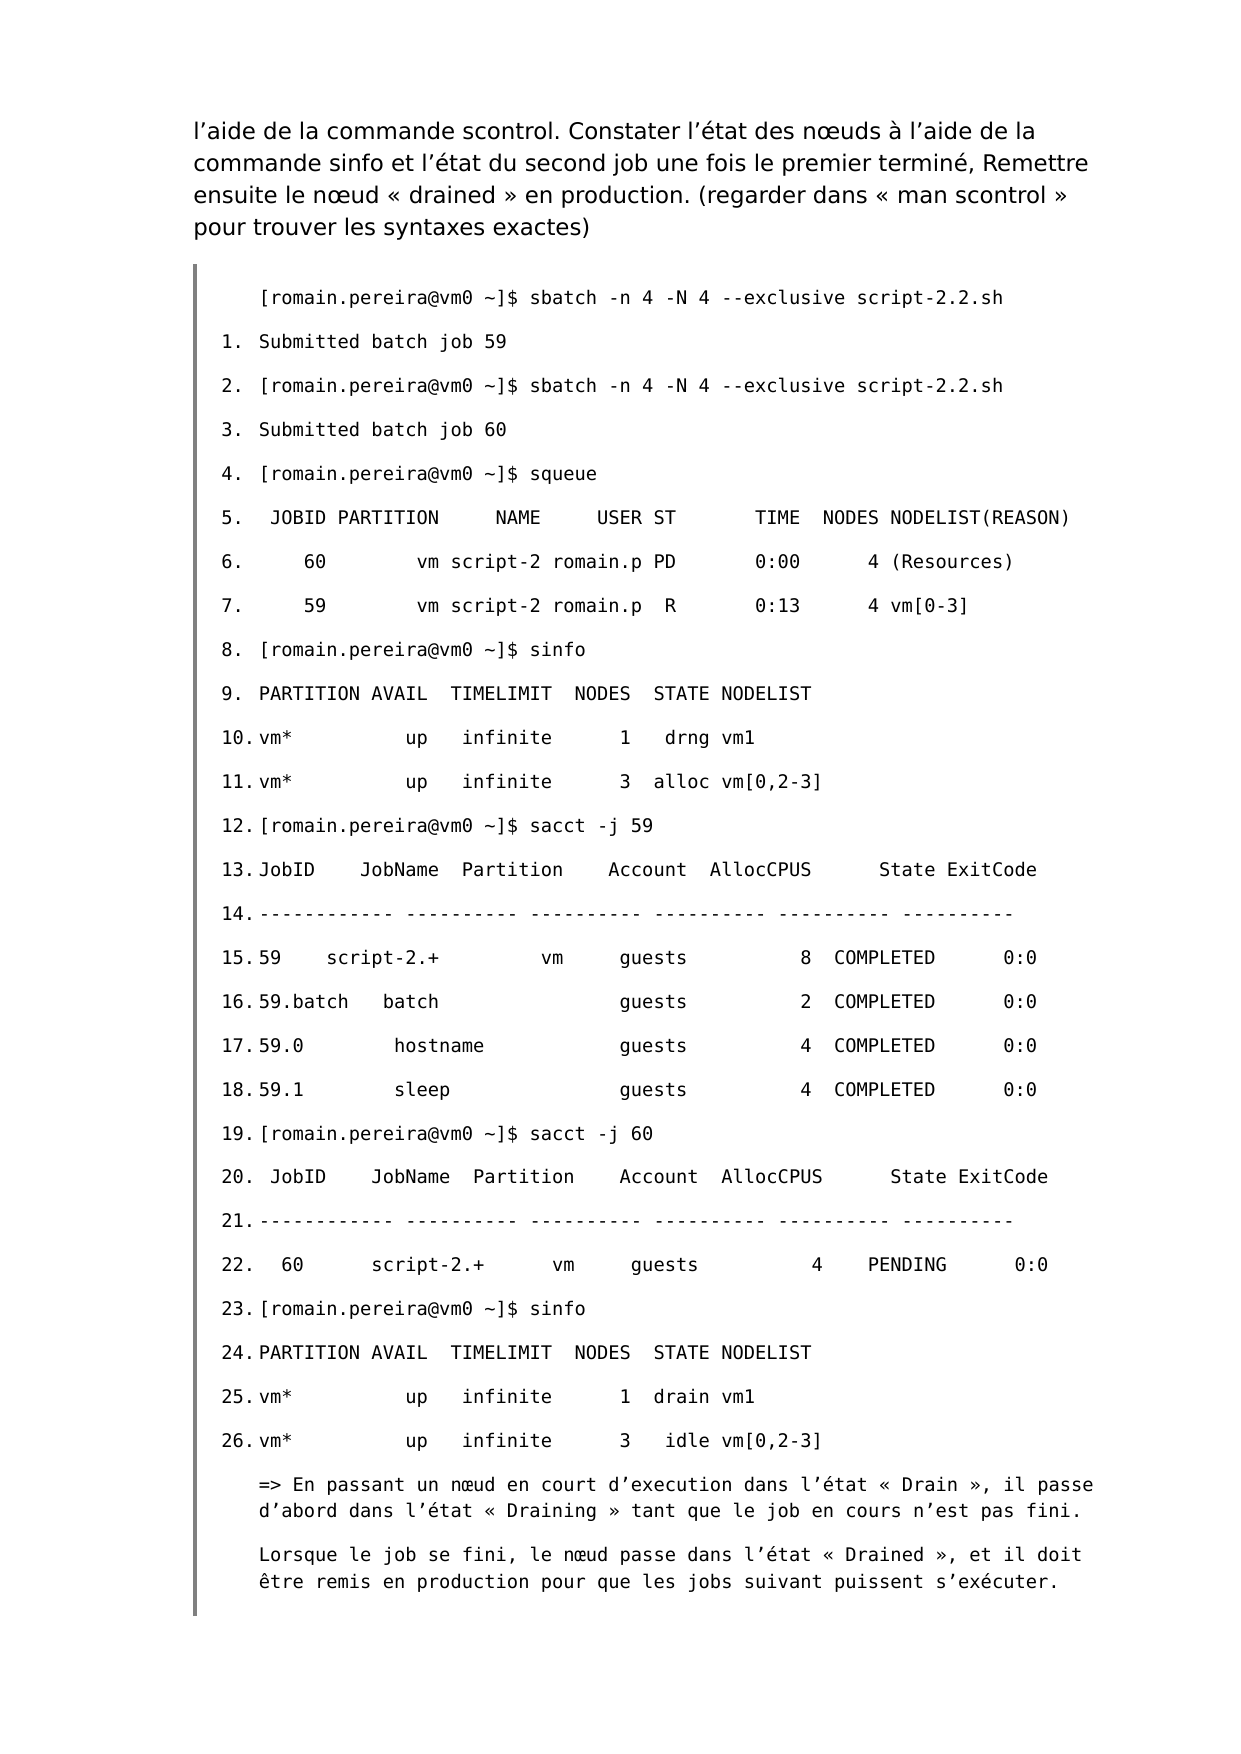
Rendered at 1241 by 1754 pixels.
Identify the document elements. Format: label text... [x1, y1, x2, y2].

list [romain.pereira@vm0 ~]$ sinfo [197, 615, 1122, 659]
list PARTITION AVAIL TIMELIMIT NODES STATE NODELIST [197, 1319, 1122, 1363]
list vm* up infinite 1 drain vm1 [197, 1363, 1122, 1407]
list Submitted batch job 59 [197, 308, 1122, 352]
list [romain.pereira@vm0 ~]$ sacct -j 59 [197, 791, 1122, 835]
list ------------ ---------- ---------- ---------- ---------- ---------- [197, 879, 1122, 923]
list l’aide de la commande scontrol. Constater l’état des nœuds à l’aide de la commande sinfo et l’état du second job une fois le premier terminé, Remettre ensuite le nœud « drained » en production. (regarder dans « man scontrol » pour trouver les syntaxes exactes) [156, 118, 1122, 241]
list vm* up infinite 3 alloc vm[0,2-3] [197, 747, 1122, 791]
list [romain.pereira@vm0 ~]$ sbatch -n 4 -N 4 --exclusive script-2.2.sh [197, 264, 1122, 308]
list JOBID PARTITION NAME USER ST TIME NODES NODELIST(REASON) [197, 483, 1122, 527]
list JobID JobName Partition Account AllocCPUS State ExitCode [197, 1143, 1122, 1187]
list [romain.pereira@vm0 ~]$ sacct -j 60 [197, 1099, 1122, 1143]
list [romain.pereira@vm0 ~]$ sinfo [197, 1275, 1122, 1319]
list Lorsque le job se fini, le nœud passe dans l’état « Drained », et il doit être remis en production pour que les jobs suivant puissent s’exécuter. [197, 1521, 1122, 1616]
list 59 script-2.+ vm guests 8 COMPLETED 0:0 [197, 923, 1122, 967]
list [romain.pereira@vm0 ~]$ squeue [197, 439, 1122, 483]
list [romain.pereira@vm0 ~]$ sbatch -n 4 -N 4 --exclusive script-2.2.sh [197, 352, 1122, 396]
list 60 script-2.+ vm guests 4 PENDING 0:0 [197, 1231, 1122, 1275]
list 59.1 sleep guests 4 COMPLETED 0:0 [197, 1055, 1122, 1099]
list 59.0 hostname guests 4 COMPLETED 0:0 [197, 1011, 1122, 1055]
list vm* up infinite 1 drng vm1 [197, 703, 1122, 747]
list ------------ ---------- ---------- ---------- ---------- ---------- [197, 1187, 1122, 1231]
list 59 vm script-2 romain.p R 0:13 4 vm[0-3] [197, 571, 1122, 615]
list 60 vm script-2 romain.p PD 0:00 4 (Resources) [197, 527, 1122, 571]
list 59.batch batch guests 2 COMPLETED 0:0 [197, 967, 1122, 1011]
list => En passant un nœud en court d’execution dans l’état « Drain », il passe d’abord dans l’état « Draining » tant que le job en cours n’est pas fini. [197, 1451, 1122, 1521]
list vm* up infinite 3 idle vm[0,2-3] [197, 1407, 1122, 1451]
list PARTITION AVAIL TIMELIMIT NODES STATE NODELIST [197, 659, 1122, 703]
list Submitted batch job 60 [197, 396, 1122, 439]
list JobID JobName Partition Account AllocCPUS State ExitCode [197, 835, 1122, 879]
